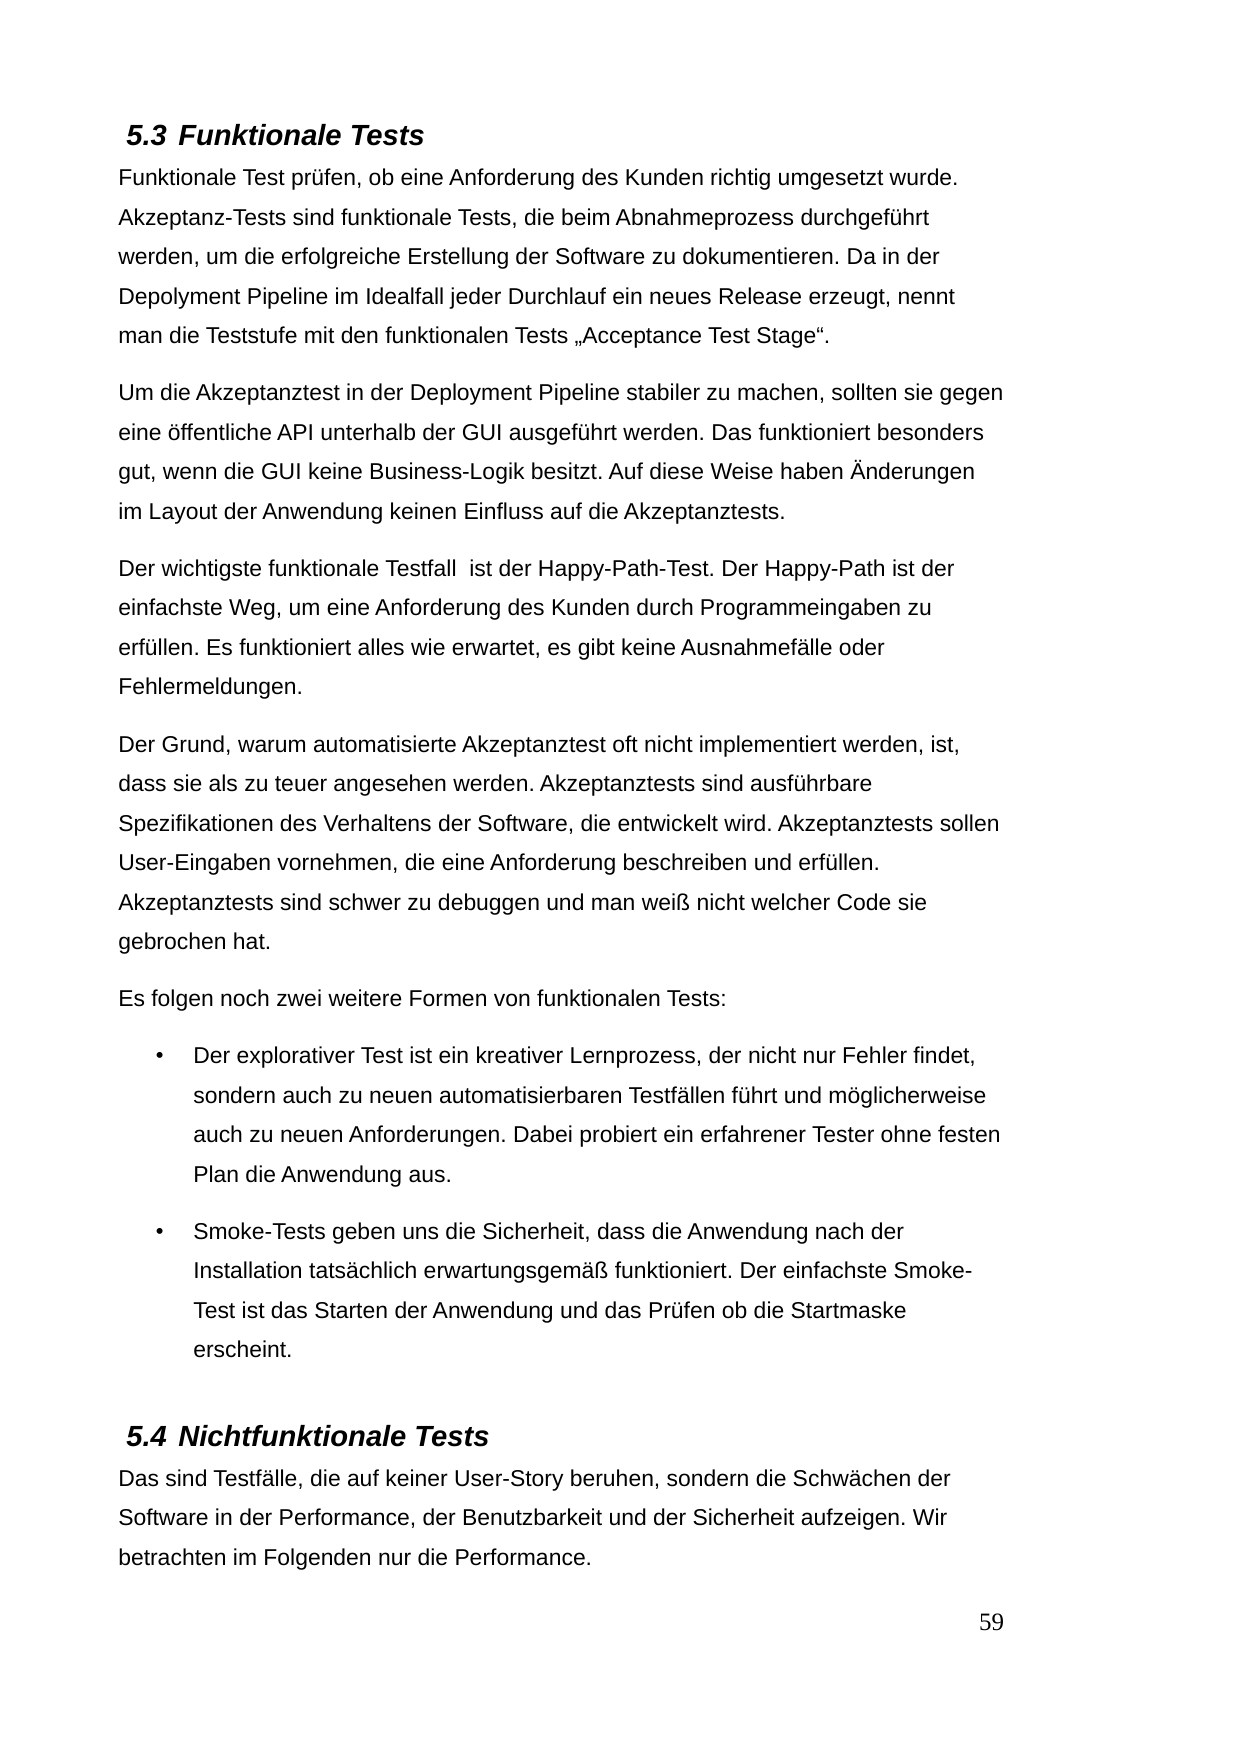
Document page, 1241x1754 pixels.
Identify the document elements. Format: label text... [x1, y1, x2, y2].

subtitle Nichtfunktionale Tests [118, 1418, 1004, 1452]
text Es folgen noch zwei weitere Formen von funktionalen Tests: [118, 985, 1004, 1011]
text Funktionale Test prüfen, ob eine Anforderung des Kunden richtig umgesetzt wurde. Akzeptanz-Tests sind funktionale Tests, die beim Abnahmeprozess durchgeführt werden, um die erfolgreiche Erstellung der Software zu dokumentieren. Da in der Depolyment Pipeline im Idealfall jeder Durchlauf ein neues Release erzeugt, nennt man die Teststufe mit den funktionalen Tests „Acceptance Test Stage“. [118, 164, 1004, 348]
subtitle Funktionale Tests [118, 118, 1004, 152]
text Der Grund, warum automatisierte Akzeptanztest oft nicht implementiert werden, ist, dass sie als zu teuer angesehen werden. Akzeptanztests sind ausführbare Spezifikationen des Verhaltens der Software, die entwickelt wird. Akzeptanztests sollen User-Eingaben vornehmen, die eine Anforderung beschreiben und erfüllen. Akzeptanztests sind schwer zu debuggen und man weiß nicht welcher Code sie gebrochen hat. [118, 731, 1004, 954]
text Das sind Testfälle, die auf keiner User-Story beruhen, sondern die Schwächen der Software in der Performance, der Benutzbarkeit und der Sicherheit aufzeigen. Wir betrachten im Folgenden nur die Performance. [118, 1464, 1004, 1570]
list Der explorativer Test ist ein kreativer Lernprozess, der nicht nur Fehler findet, sondern auch zu neuen automatisierbaren Testfällen führt und möglicherweise auch zu neuen Anforderungen. Dabei probiert ein erfahrener Tester ohne festen Plan die Anwendung aus. [156, 1042, 1004, 1187]
text Um die Akzeptanztest in der Deployment Pipeline stabiler zu machen, sollten sie gegen eine öffentliche API unterhalb der GUI ausgeführt werden. Das funktioniert besonders gut, wenn die GUI keine Business-Logik besitzt. Auf diese Weise haben Änderungen im Layout der Anwendung keinen Einfluss auf die Akzeptanztests. [118, 379, 1004, 524]
list Smoke-Tests geben uns die Sicherheit, dass die Anwendung nach der Installation tatsächlich erwartungsgemäß funktioniert. Der einfachste Smoke-Test ist das Starten der Anwendung und das Prüfen ob die Startmaske erscheint. [156, 1218, 1004, 1363]
text Der wichtigste funktionale Testfall ist der Happy-Path-Test. Der Happy-Path ist der einfachste Weg, um eine Anforderung des Kunden durch Programmeingaben zu erfüllen. Es funktioniert alles wie erwartet, es gibt keine Ausnahmefälle oder Fehlermeldungen. [118, 555, 1004, 700]
